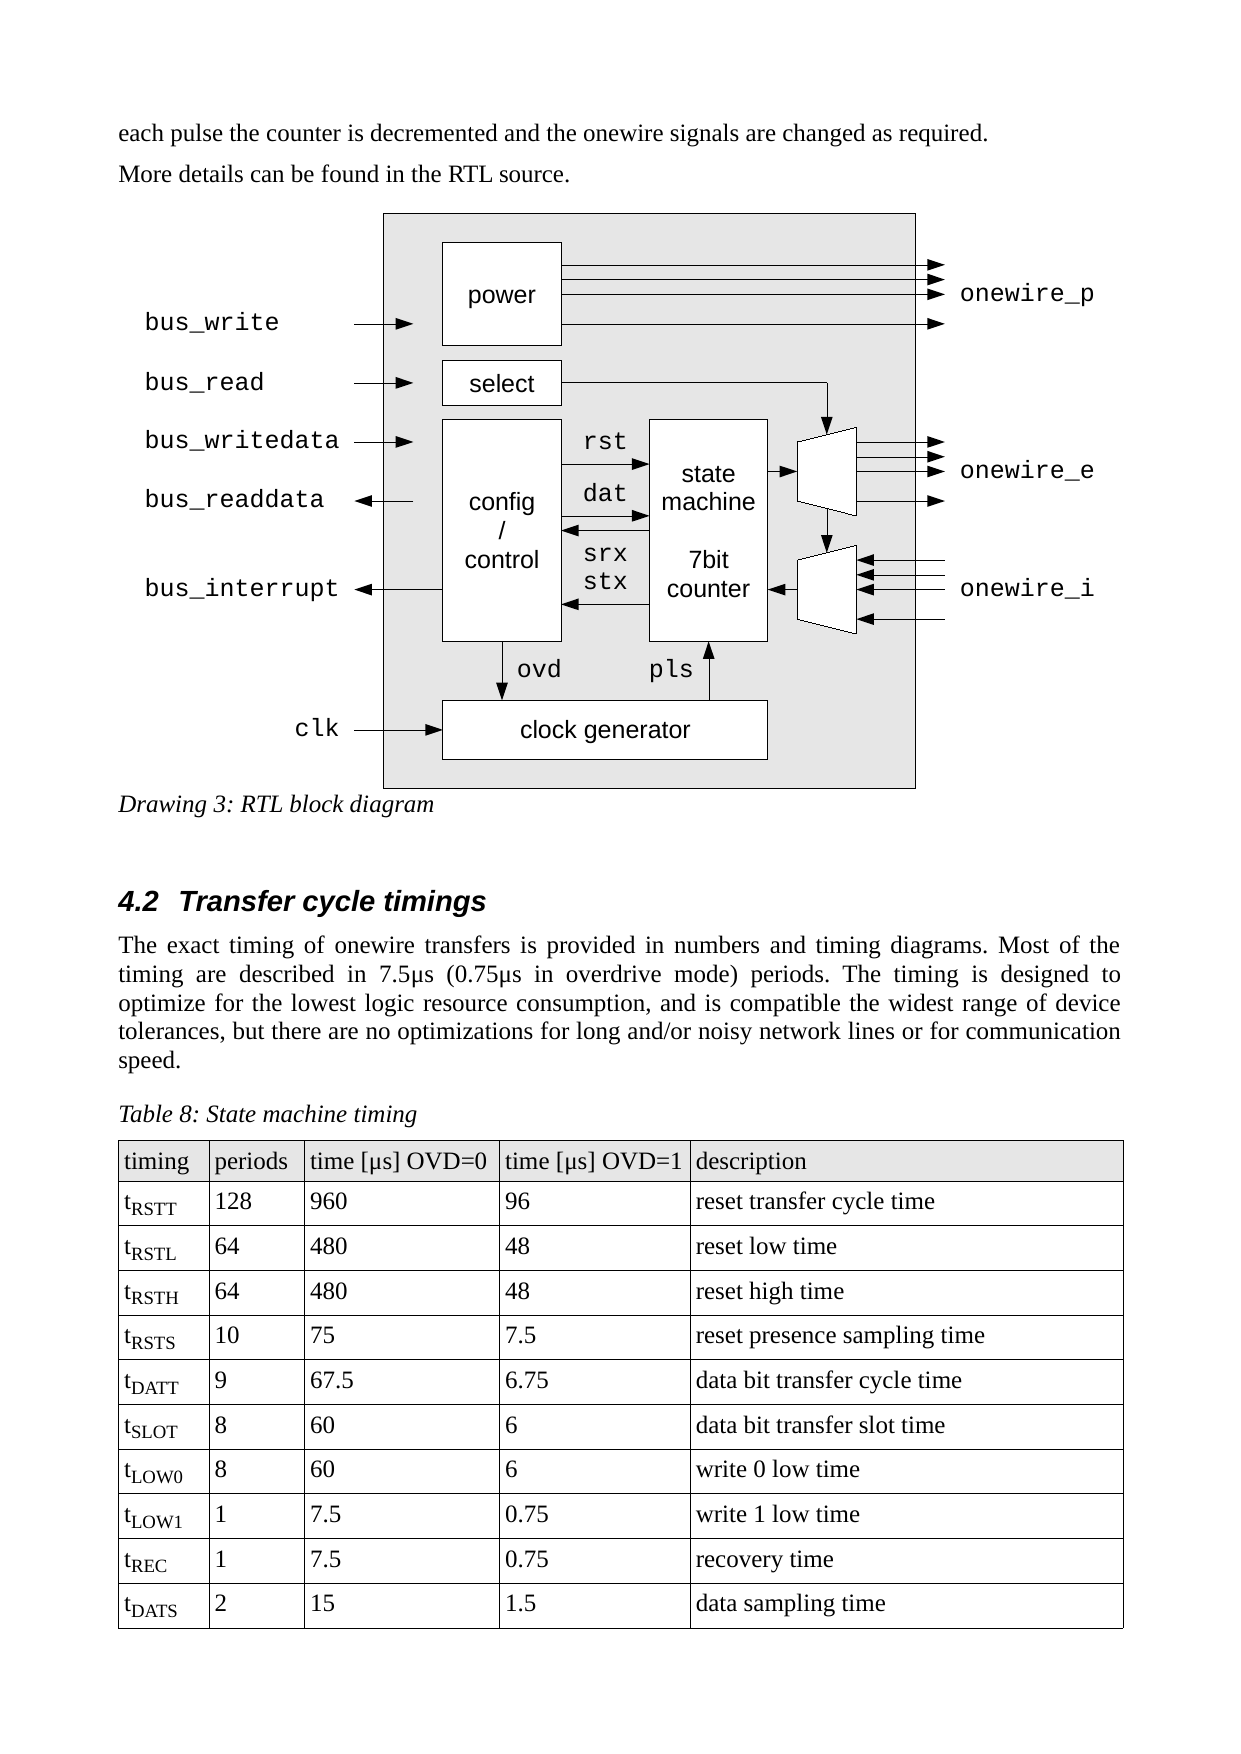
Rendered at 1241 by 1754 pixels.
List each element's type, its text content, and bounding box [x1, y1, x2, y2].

text each pulse the counter is decremented and the onewire signals are changed as required. [118, 118, 1122, 147]
table_cell 7.5 [305, 1494, 499, 1538]
table_cell tDATT [119, 1360, 209, 1404]
table_cell 96 [500, 1182, 690, 1225]
table_cell data bit transfer slot time [691, 1405, 1123, 1449]
table_cell tRSTH [119, 1271, 209, 1314]
table_cell 75 [305, 1316, 499, 1359]
table_cell 7.5 [500, 1316, 690, 1359]
table_cell 128 [210, 1182, 304, 1225]
table_cell 960 [305, 1182, 499, 1225]
table_cell 0.75 [500, 1494, 690, 1538]
table_cell recovery time [691, 1539, 1123, 1583]
table_cell 1 [210, 1539, 304, 1583]
table_cell tRSTT [119, 1182, 209, 1225]
table_cell tRSTS [119, 1316, 209, 1359]
table_cell 60 [305, 1405, 499, 1449]
table_cell 64 [210, 1226, 304, 1270]
table_cell write 1 low time [691, 1494, 1123, 1538]
table_cell 1.5 [500, 1584, 690, 1627]
table_cell 6 [500, 1405, 690, 1449]
table_cell 48 [500, 1226, 690, 1270]
table_cell 0.75 [500, 1539, 690, 1583]
table_cell reset high time [691, 1271, 1123, 1314]
table_cell tLOW1 [119, 1494, 209, 1538]
table_header timing [119, 1141, 209, 1181]
table_cell reset low time [691, 1226, 1123, 1270]
table_cell 480 [305, 1271, 499, 1314]
table_cell 1 [210, 1494, 304, 1538]
table_header periods [210, 1141, 304, 1181]
table_cell 6 [500, 1450, 690, 1493]
text The exact timing of onewire transfers is provided in numbers and timing diagrams. Most of the timing are described in 7.5μs (0.75μs in overdrive mode) periods. The timing is designed to optimize for the lowest logic resource consumption, and is compatible the widest range of device tolerances, but there are no optimizations for long and/or noisy network lines or for communication speed. [118, 930, 1122, 1074]
text Table 8: State machine timing [118, 1099, 1122, 1128]
table_cell 6.75 [500, 1360, 690, 1404]
text More details can be found in the RTL source. [118, 159, 1122, 188]
table_cell write 0 low time [691, 1450, 1123, 1493]
table_cell 48 [500, 1271, 690, 1314]
table_cell 8 [210, 1405, 304, 1449]
table_cell 480 [305, 1226, 499, 1270]
table_cell 15 [305, 1584, 499, 1627]
table_header time [μs] OVD=0 [305, 1141, 499, 1181]
table_cell reset presence sampling time [691, 1316, 1123, 1359]
table_cell 64 [210, 1271, 304, 1314]
table_cell 9 [210, 1360, 304, 1404]
table_cell 60 [305, 1450, 499, 1493]
table_cell 7.5 [305, 1539, 499, 1583]
table_cell 67.5 [305, 1360, 499, 1404]
table_cell 10 [210, 1316, 304, 1359]
table_cell tLOW0 [119, 1450, 209, 1493]
table_cell reset transfer cycle time [691, 1182, 1123, 1225]
table_cell tRSTL [119, 1226, 209, 1270]
table_cell data bit transfer cycle time [691, 1360, 1123, 1404]
table_header description [691, 1141, 1123, 1181]
subtitle Transfer cycle timings [118, 884, 1122, 918]
table_cell data sampling time [691, 1584, 1123, 1627]
text Drawing 3: RTL block diagram [118, 219, 1122, 818]
table_cell tDATS [119, 1584, 209, 1627]
table_cell tREC [119, 1539, 209, 1583]
table_cell 2 [210, 1584, 304, 1627]
table_header time [μs] OVD=1 [500, 1141, 690, 1181]
table_cell 8 [210, 1450, 304, 1493]
table_cell tSLOT [119, 1405, 209, 1449]
